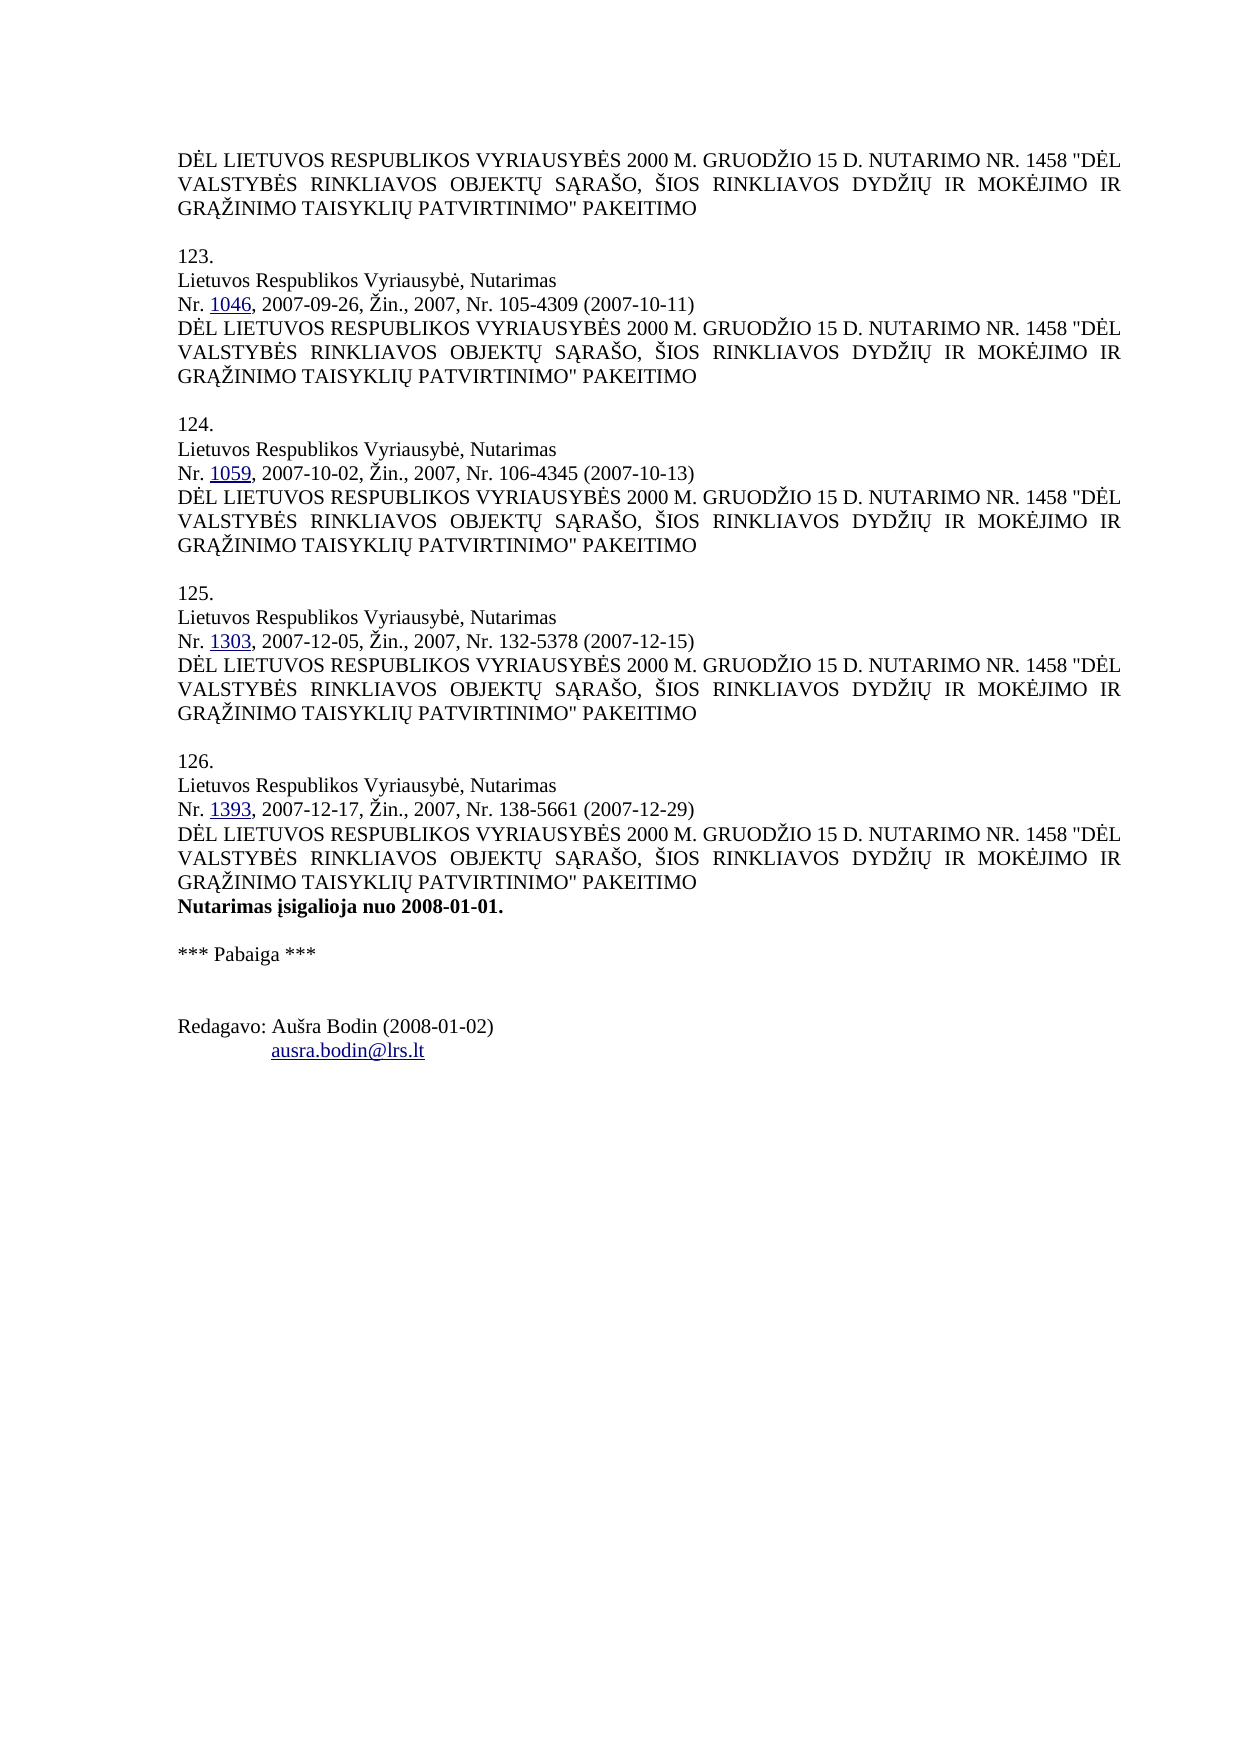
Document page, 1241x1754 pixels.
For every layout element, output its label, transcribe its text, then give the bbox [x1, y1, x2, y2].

text 123. [177, 244, 1122, 268]
text DĖL LIETUVOS RESPUBLIKOS VYRIAUSYBĖS 2000 M. GRUODŽIO 15 D. NUTARIMO NR. 1458 "DĖL VALSTYBĖS RINKLIAVOS OBJEKTŲ SĄRAŠO, ŠIOS RINKLIAVOS DYDŽIŲ IR MOKĖJIMO IR GRĄŽINIMO TAISYKLIŲ PATVIRTINIMO" PAKEITIMO [177, 316, 1122, 388]
text 126. [177, 749, 1122, 773]
text 124. [177, 412, 1122, 436]
text DĖL LIETUVOS RESPUBLIKOS VYRIAUSYBĖS 2000 M. GRUODŽIO 15 D. NUTARIMO NR. 1458 "DĖL VALSTYBĖS RINKLIAVOS OBJEKTŲ SĄRAŠO, ŠIOS RINKLIAVOS DYDŽIŲ IR MOKĖJIMO IR GRĄŽINIMO TAISYKLIŲ PATVIRTINIMO" PAKEITIMO [177, 484, 1122, 557]
text Nr. 1393, 2007-12-17, Žin., 2007, Nr. 138-5661 (2007-12-29) [177, 797, 1122, 821]
text Nr. 1046, 2007-09-26, Žin., 2007, Nr. 105-4309 (2007-10-11) [177, 292, 1122, 316]
text DĖL LIETUVOS RESPUBLIKOS VYRIAUSYBĖS 2000 M. GRUODŽIO 15 D. NUTARIMO NR. 1458 "DĖL VALSTYBĖS RINKLIAVOS OBJEKTŲ SĄRAŠO, ŠIOS RINKLIAVOS DYDŽIŲ IR MOKĖJIMO IR GRĄŽINIMO TAISYKLIŲ PATVIRTINIMO" PAKEITIMO [177, 653, 1122, 725]
text Nutarimas įsigalioja nuo 2008-01-01. [177, 894, 1122, 918]
text Lietuvos Respublikos Vyriausybė, Nutarimas [177, 268, 1122, 292]
text Lietuvos Respublikos Vyriausybė, Nutarimas [177, 436, 1122, 461]
text 125. [177, 581, 1122, 605]
text Lietuvos Respublikos Vyriausybė, Nutarimas [177, 605, 1122, 629]
text Redagavo: Aušra Bodin (2008-01-02) [177, 1014, 1122, 1038]
text DĖL LIETUVOS RESPUBLIKOS VYRIAUSYBĖS 2000 M. GRUODŽIO 15 D. NUTARIMO NR. 1458 "DĖL VALSTYBĖS RINKLIAVOS OBJEKTŲ SĄRAŠO, ŠIOS RINKLIAVOS DYDŽIŲ IR MOKĖJIMO IR GRĄŽINIMO TAISYKLIŲ PATVIRTINIMO" PAKEITIMO [177, 821, 1122, 894]
text Lietuvos Respublikos Vyriausybė, Nutarimas [177, 773, 1122, 797]
text DĖL LIETUVOS RESPUBLIKOS VYRIAUSYBĖS 2000 M. GRUODŽIO 15 D. NUTARIMO NR. 1458 "DĖL VALSTYBĖS RINKLIAVOS OBJEKTŲ SĄRAŠO, ŠIOS RINKLIAVOS DYDŽIŲ IR MOKĖJIMO IR GRĄŽINIMO TAISYKLIŲ PATVIRTINIMO" PAKEITIMO [177, 148, 1122, 220]
text *** Pabaiga *** [177, 942, 1122, 966]
text ausra.bodin@lrs.lt [177, 1038, 1122, 1062]
text Nr. 1059, 2007-10-02, Žin., 2007, Nr. 106-4345 (2007-10-13) [177, 461, 1122, 484]
text Nr. 1303, 2007-12-05, Žin., 2007, Nr. 132-5378 (2007-12-15) [177, 629, 1122, 653]
